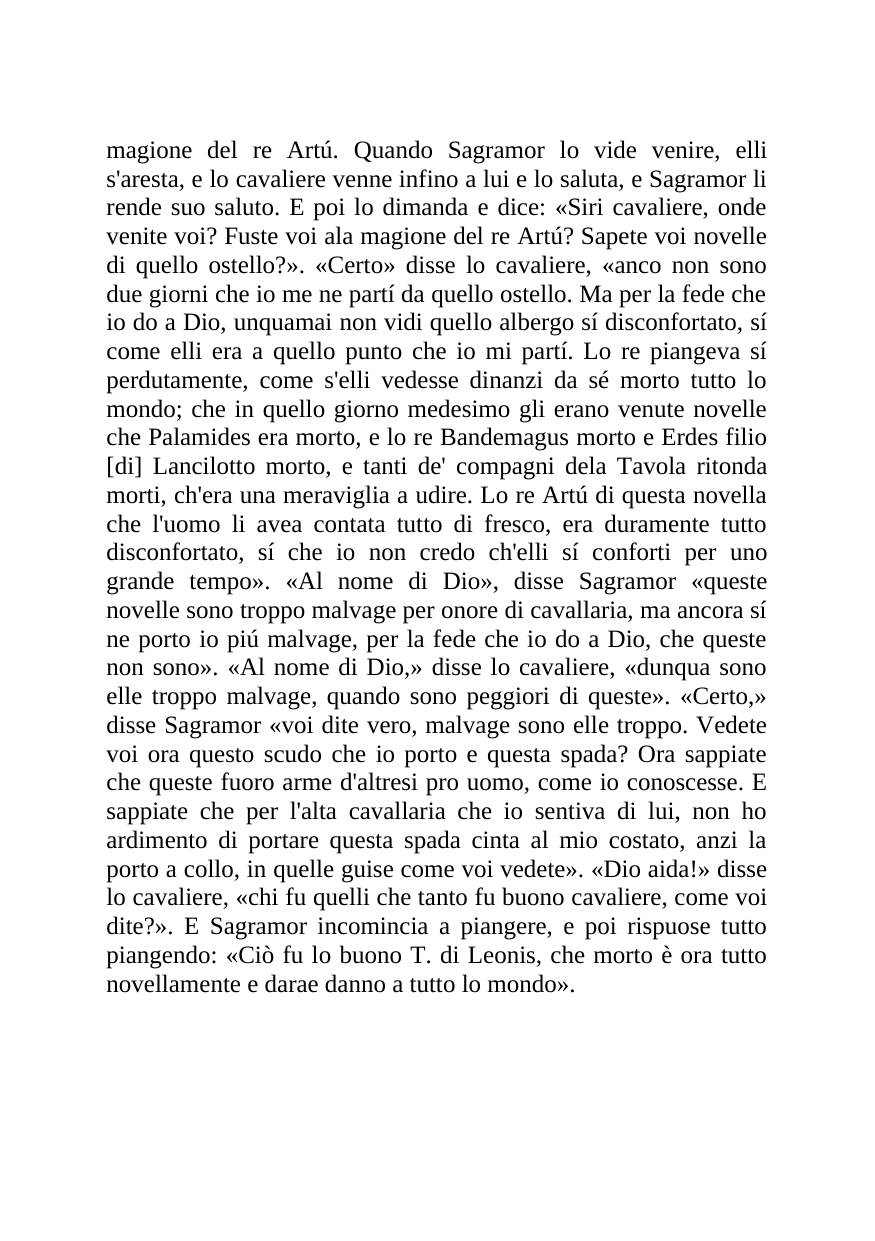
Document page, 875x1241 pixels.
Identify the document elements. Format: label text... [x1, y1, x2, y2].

text magione del re Artú. Quando Sagramor lo vide venire, elli s'aresta, e lo cavaliere venne infino a lui e lo saluta, e Sagramor li rende suo saluto. E poi lo dimanda e dice: «Siri cavaliere, onde venite voi? Fuste voi ala magione del re Artú? Sapete voi novelle di quello ostello?». «Certo» disse lo cavaliere, «anco non sono due giorni che io me ne partí da quello ostello. Ma per la fede che io do a Dio, unquamai non vidi quello albergo sí disconfortato, sí come elli era a quello punto che io mi partí. Lo re piangeva sí perdutamente, come s'elli vedesse dinanzi da sé morto tutto lo mondo; che in quello giorno medesimo gli erano venute novelle che Palamides era morto, e lo re Bandemagus morto e Erdes filio [di] Lancilotto morto, e tanti de' compagni dela Tavola ritonda morti, ch'era una meraviglia a udire. Lo re Artú di questa novella che l'uomo li avea contata tutto di fresco, era duramente tutto disconfortato, sí che io non credo ch'elli sí conforti per uno grande tempo». «Al nome di Dio», disse Sagramor «queste novelle sono troppo malvage per onore di cavallaria, ma ancora sí ne porto io piú malvage, per la fede che io do a Dio, che queste non sono». «Al nome di Dio,» disse lo cavaliere, «dunqua sono elle troppo malvage, quando sono peggiori di queste». «Certo,» disse Sagramor «voi dite vero, malvage sono elle troppo. Vedete voi ora questo scudo che io porto e questa spada? Ora sappiate che queste fuoro arme d'altresi pro uomo, come io conoscesse. E sappiate che per l'alta cavallaria che io sentiva di lui, non ho ardimento di portare questa spada cinta al mio costato, anzi la porto a collo, in quelle guise come voi vedete». «Dio aida!» disse lo cavaliere, «chi fu quelli che tanto fu buono cavaliere, come voi dite?». E Sagramor incomincia a piangere, e poi rispuose tutto piangendo: «Ciò fu lo buono T. di Leonis, che morto è ora tutto novellamente e darae danno a tutto lo mondo». [106, 135, 768, 997]
